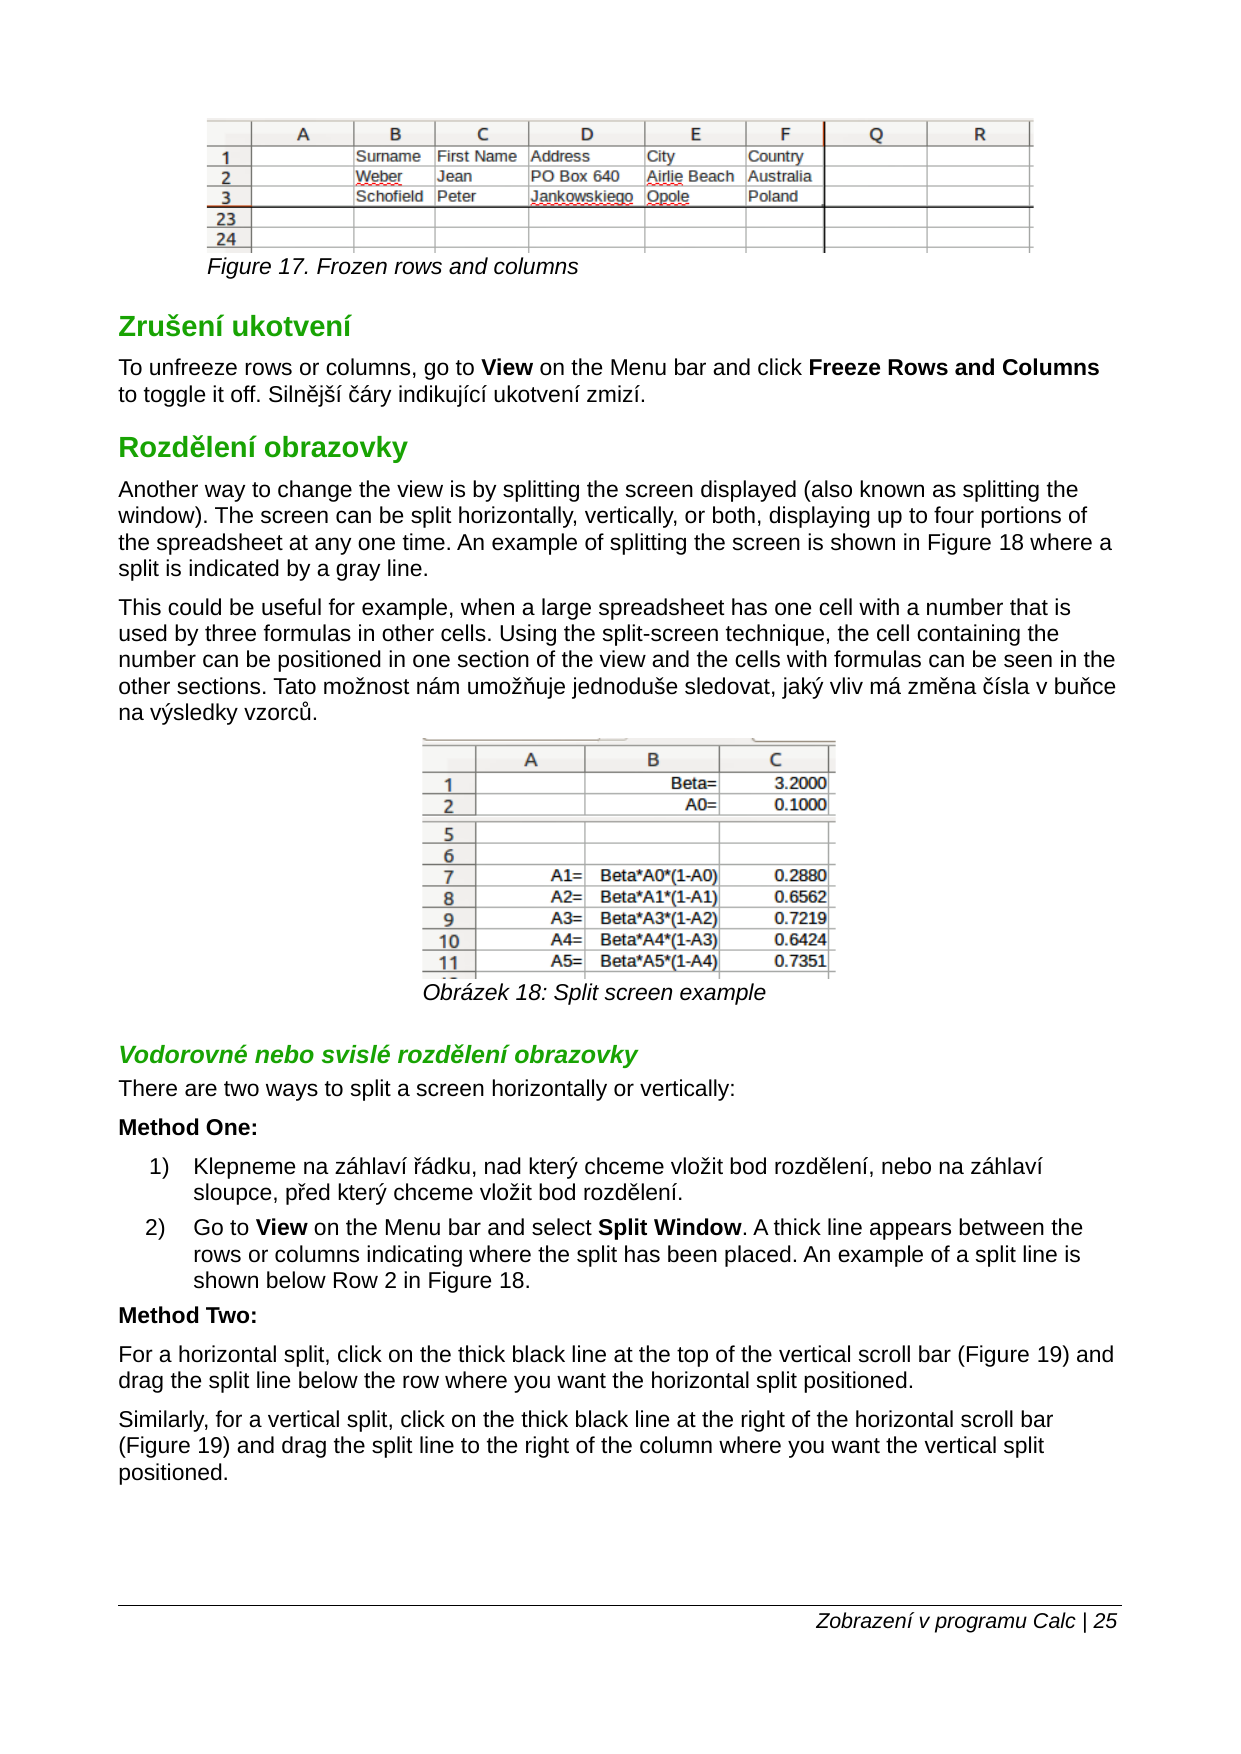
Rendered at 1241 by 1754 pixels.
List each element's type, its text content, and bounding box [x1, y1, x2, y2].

text This could be useful for example, when a large spreadsheet has one cell with a number that is used by three formulas in other cells. Using the split-screen technique, the cell containing the number can be positioned in one section of the view and the cells with formulas can be seen in the other sections. Tato možnost nám umožňuje jednoduše sledovat, jaký vliv má změna čísla v buňce na výsledky vzorců. [118, 594, 1122, 726]
subtitle Zrušení ukotvení [118, 309, 1122, 342]
list Klepneme na záhlaví řádku, nad který chceme vložit bod rozdělení, nebo na záhlaví sloupce, před který chceme vložit bod rozdělení. [169, 1153, 1122, 1205]
picture [206, 118, 1034, 253]
subtitle Rozdělení obrazovky [118, 431, 1122, 464]
text Another way to change the view is by splitting the screen displayed (also known as splitting the window). The screen can be split horizontally, vertically, or both, displaying up to four portions of the spreadsheet at any one time. An example of splitting the screen is shown in Figure 18 where a split is indicated by a gray line. [118, 476, 1122, 581]
text There are two ways to split a screen horizontally or vertically: [118, 1075, 1122, 1101]
list Go to View on the Menu bar and select Split Window. A thick line appears between the rows or columns indicating where the split has been placed. An example of a split line is shown below Row 2 in Figure 18. [165, 1214, 1122, 1293]
subtitle Vodorovné nebo svislé rozdělení obrazovky [118, 1040, 1122, 1069]
text Method Two: [118, 1302, 1122, 1328]
picture [422, 738, 836, 979]
text For a horizontal split, click on the thick black line at the top of the vertical scroll bar (Figure 19) and drag the split line below the row where you want the horizontal split positioned. [118, 1341, 1122, 1394]
text Obrázek 18: Split screen example [422, 979, 836, 1005]
text To unfreeze rows or columns, go to View on the Menu bar and click Freeze Rows and Columns to toggle it off. Silnější čáry indikující ukotvení zmizí. [118, 354, 1122, 407]
text Similarly, for a vertical split, click on the thick black line at the right of the horizontal scroll bar (Figure 19) and drag the split line to the right of the column where you want the vertical split positioned. [118, 1406, 1122, 1485]
text Figure 17. Frozen rows and columns [207, 253, 1033, 279]
text Method One: [118, 1114, 1122, 1140]
